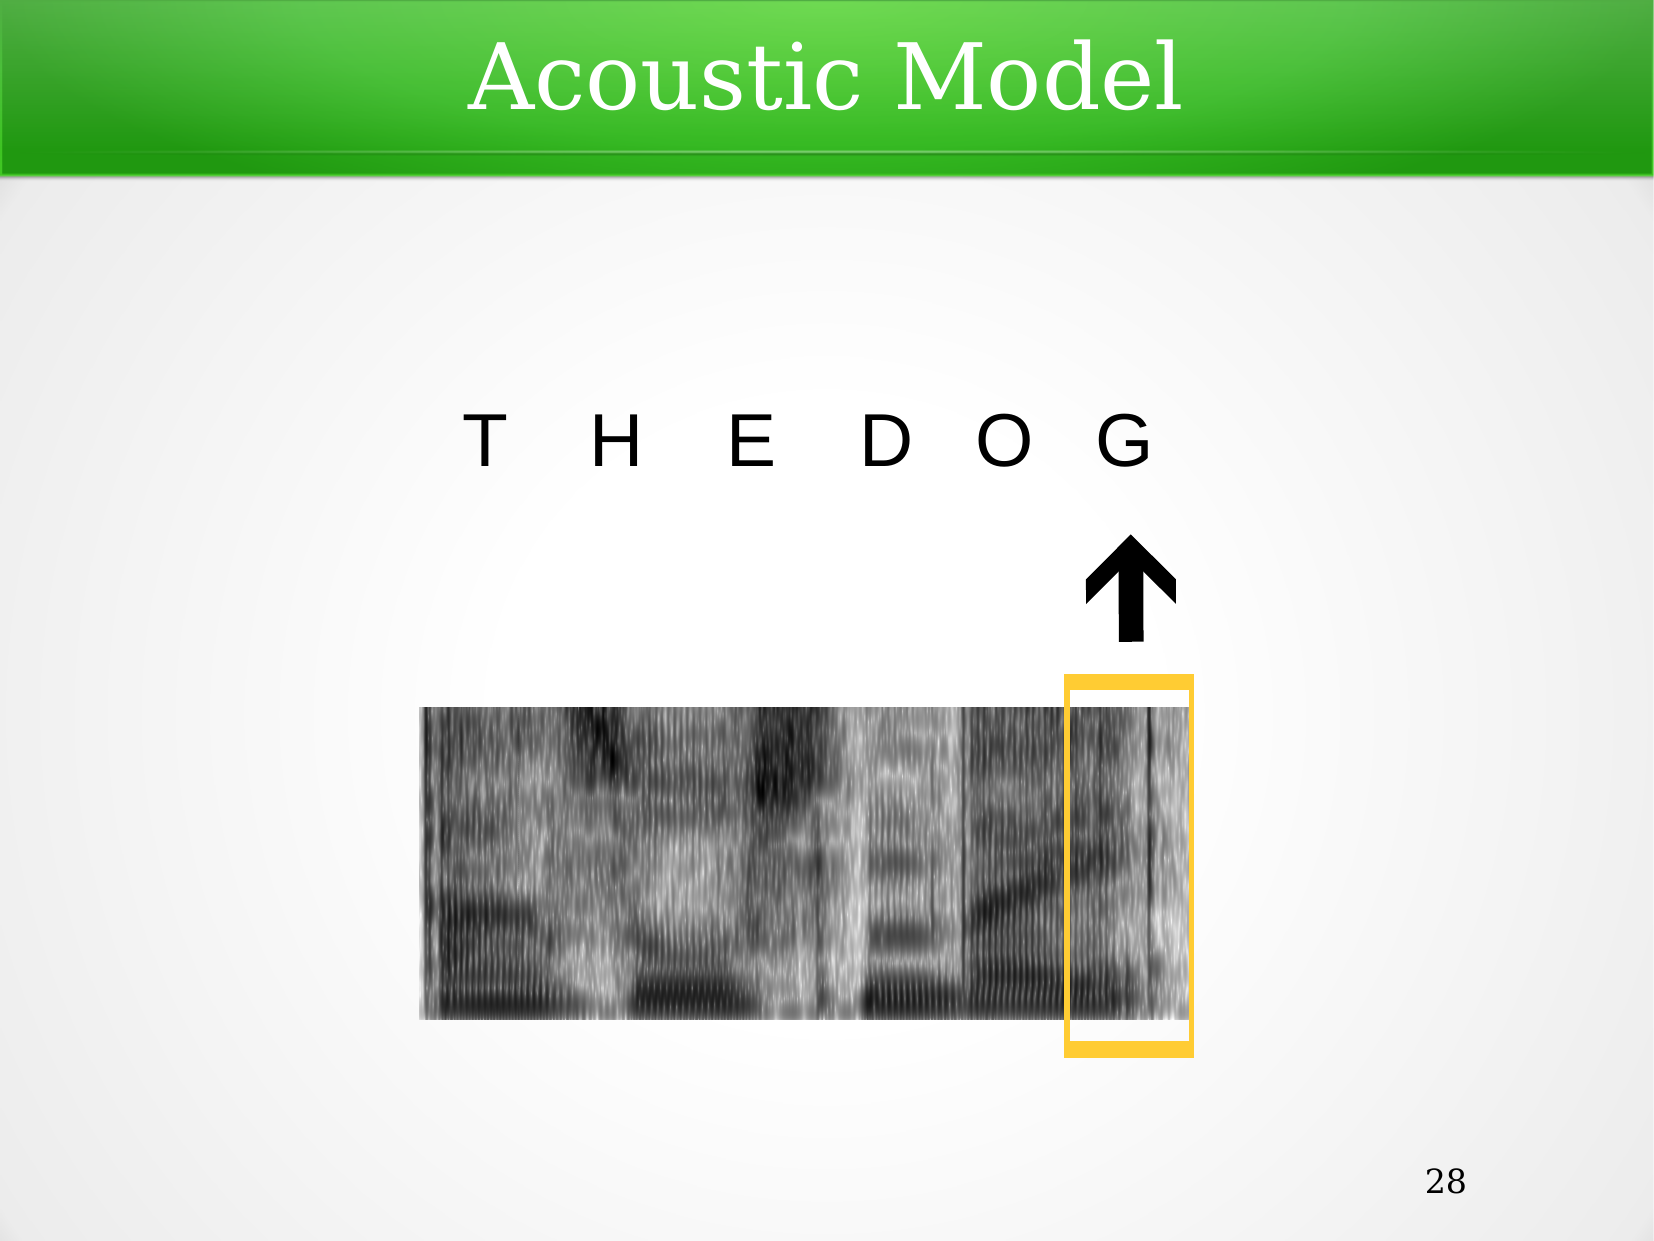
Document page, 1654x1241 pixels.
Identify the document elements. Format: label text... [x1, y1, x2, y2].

title Acoustic Model [82, 11, 1571, 154]
text_box T H E D O G [447, 391, 1228, 491]
picture [0, 0, 1654, 1241]
